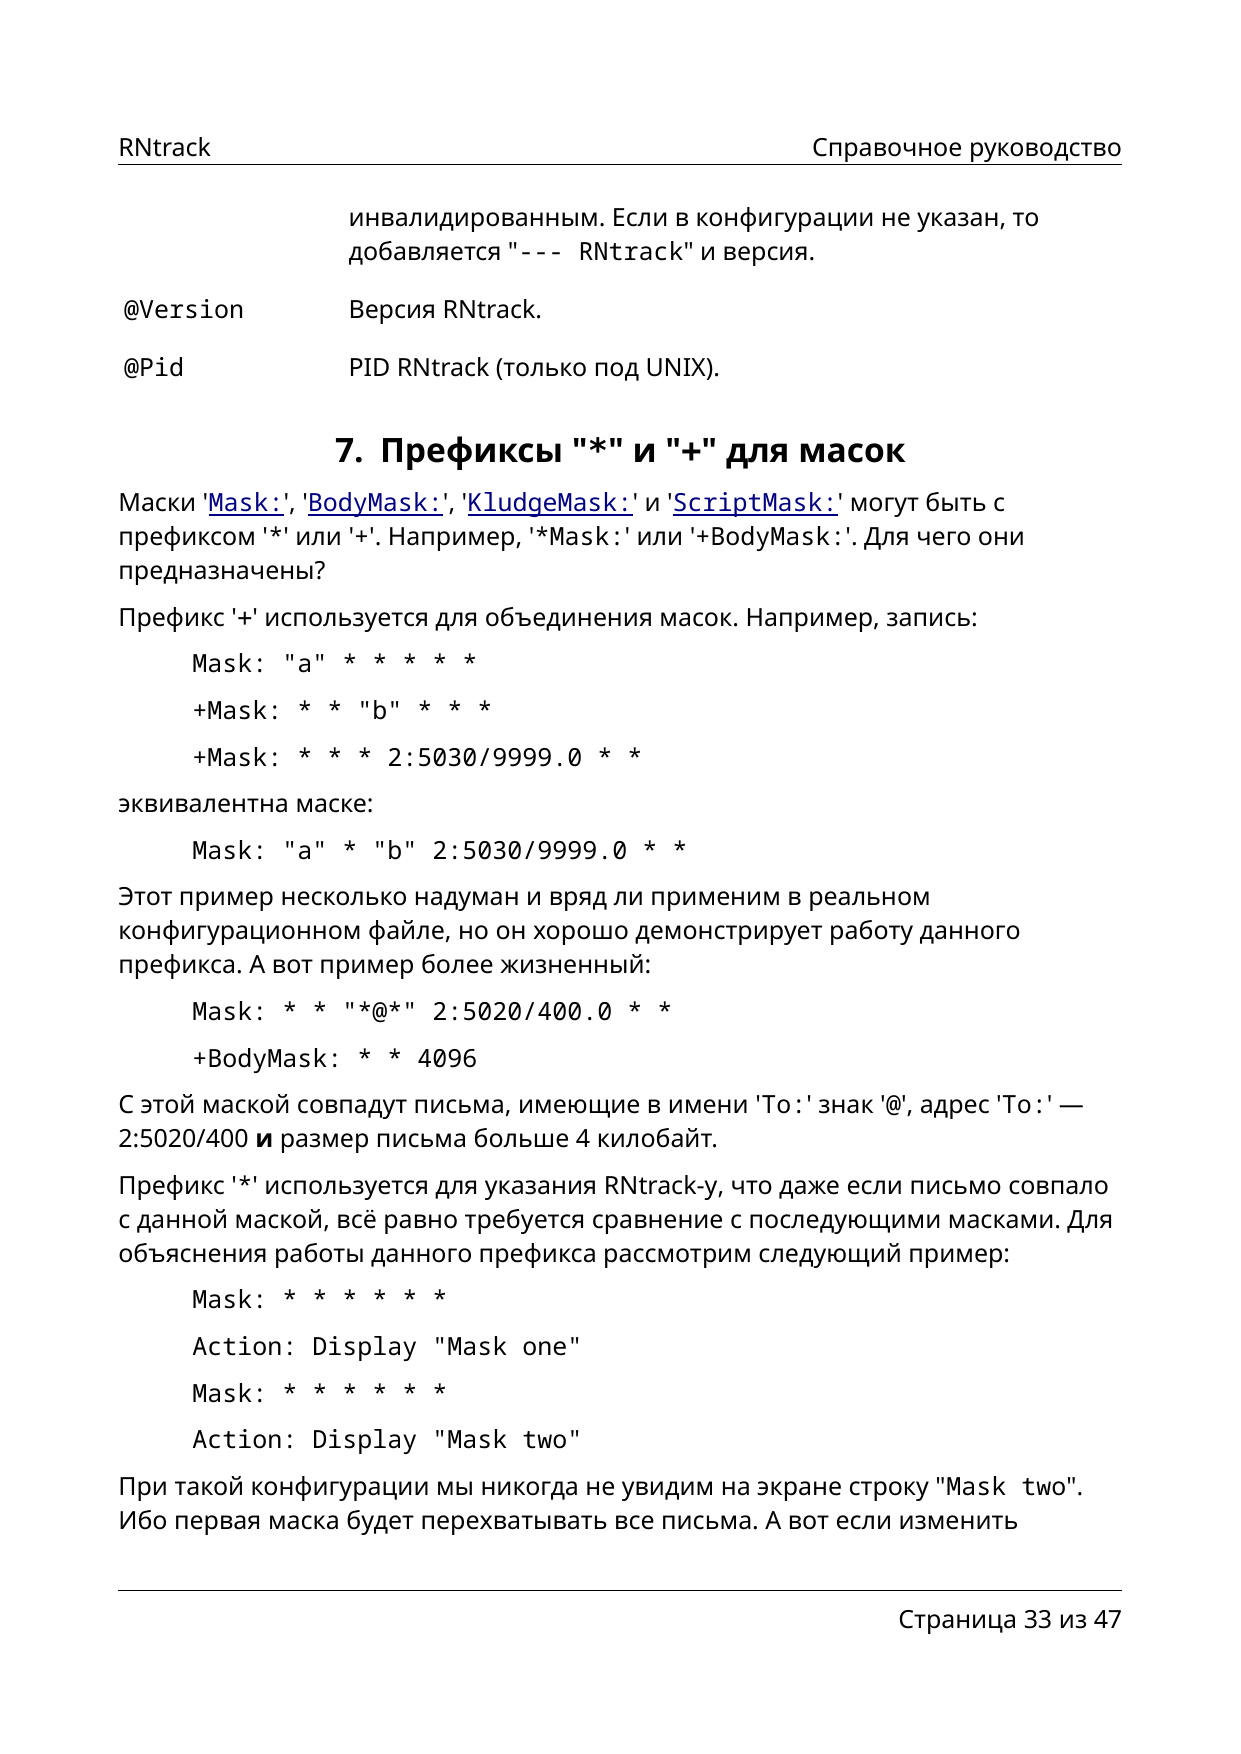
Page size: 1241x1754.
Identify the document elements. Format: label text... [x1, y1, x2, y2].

text Префикс '*' используется для указания RNtrack-у, что даже если письмо совпало с данной маской, всё равно требуется сравнение с последующими масками. Для объяснения работы данного префикса рассмотрим следующий пример: [118, 1167, 1122, 1269]
table_cell @Version [118, 286, 343, 344]
text +Mask: * * * 2:5030/9999.0 * * [192, 739, 1122, 773]
table_cell PID RNtrack (только под UNIX). [343, 344, 1122, 402]
table_cell @Pid [118, 344, 343, 402]
text эквивалентна маске: [118, 786, 1122, 820]
text +BodyMask: * * 4096 [192, 1040, 1122, 1074]
text Mask: * * "*@*" 2:5020/400.0 * * [192, 994, 1122, 1028]
text Маски 'Mask:', 'BodyMask:', 'KludgeMask:' и 'ScriptMask:' могут быть с префиксом '*' или '+'. Например, '*Mask:' или '+BodyMask:'. Для чего они предназначены? [118, 485, 1122, 587]
text Mask: "a" * "b" 2:5030/9999.0 * * [192, 832, 1122, 866]
text Префикс '+' используется для объединения масок. Например, запись: [118, 599, 1122, 634]
subtitle Префиксы "*" и "+" для масок [118, 427, 1122, 472]
text При такой конфигурации мы никогда не увидим на экране строку "Mask two". Ибо первая маска будет перехватывать все письма. А вот если изменить [118, 1468, 1122, 1536]
table_cell инвалидированным. Если в конфигурации не указан, то добавляется "--- RNtrack" и версия. [343, 194, 1122, 286]
text Action: Display "Mask one" [192, 1329, 1122, 1363]
text Mask: * * * * * * [192, 1282, 1122, 1316]
text Этот пример несколько надуман и вряд ли применим в реальном конфигурационном файле, но он хорошо демонстрирует работу данного префикса. А вот пример более жизненный: [118, 879, 1122, 981]
text +Mask: * * "b" * * * [192, 693, 1122, 727]
text Mask: "a" * * * * * [192, 646, 1122, 680]
text С этой маской совпадут письма, имеющие в имени 'To:' знак '@', адрес 'To:' — 2:5020/400 и размер письма больше 4 килобайт. [118, 1087, 1122, 1155]
text Mask: * * * * * * [192, 1375, 1122, 1409]
text Action: Display "Mask two" [192, 1422, 1122, 1456]
table_cell Версия RNtrack. [343, 286, 1122, 344]
table_cell [118, 194, 343, 286]
